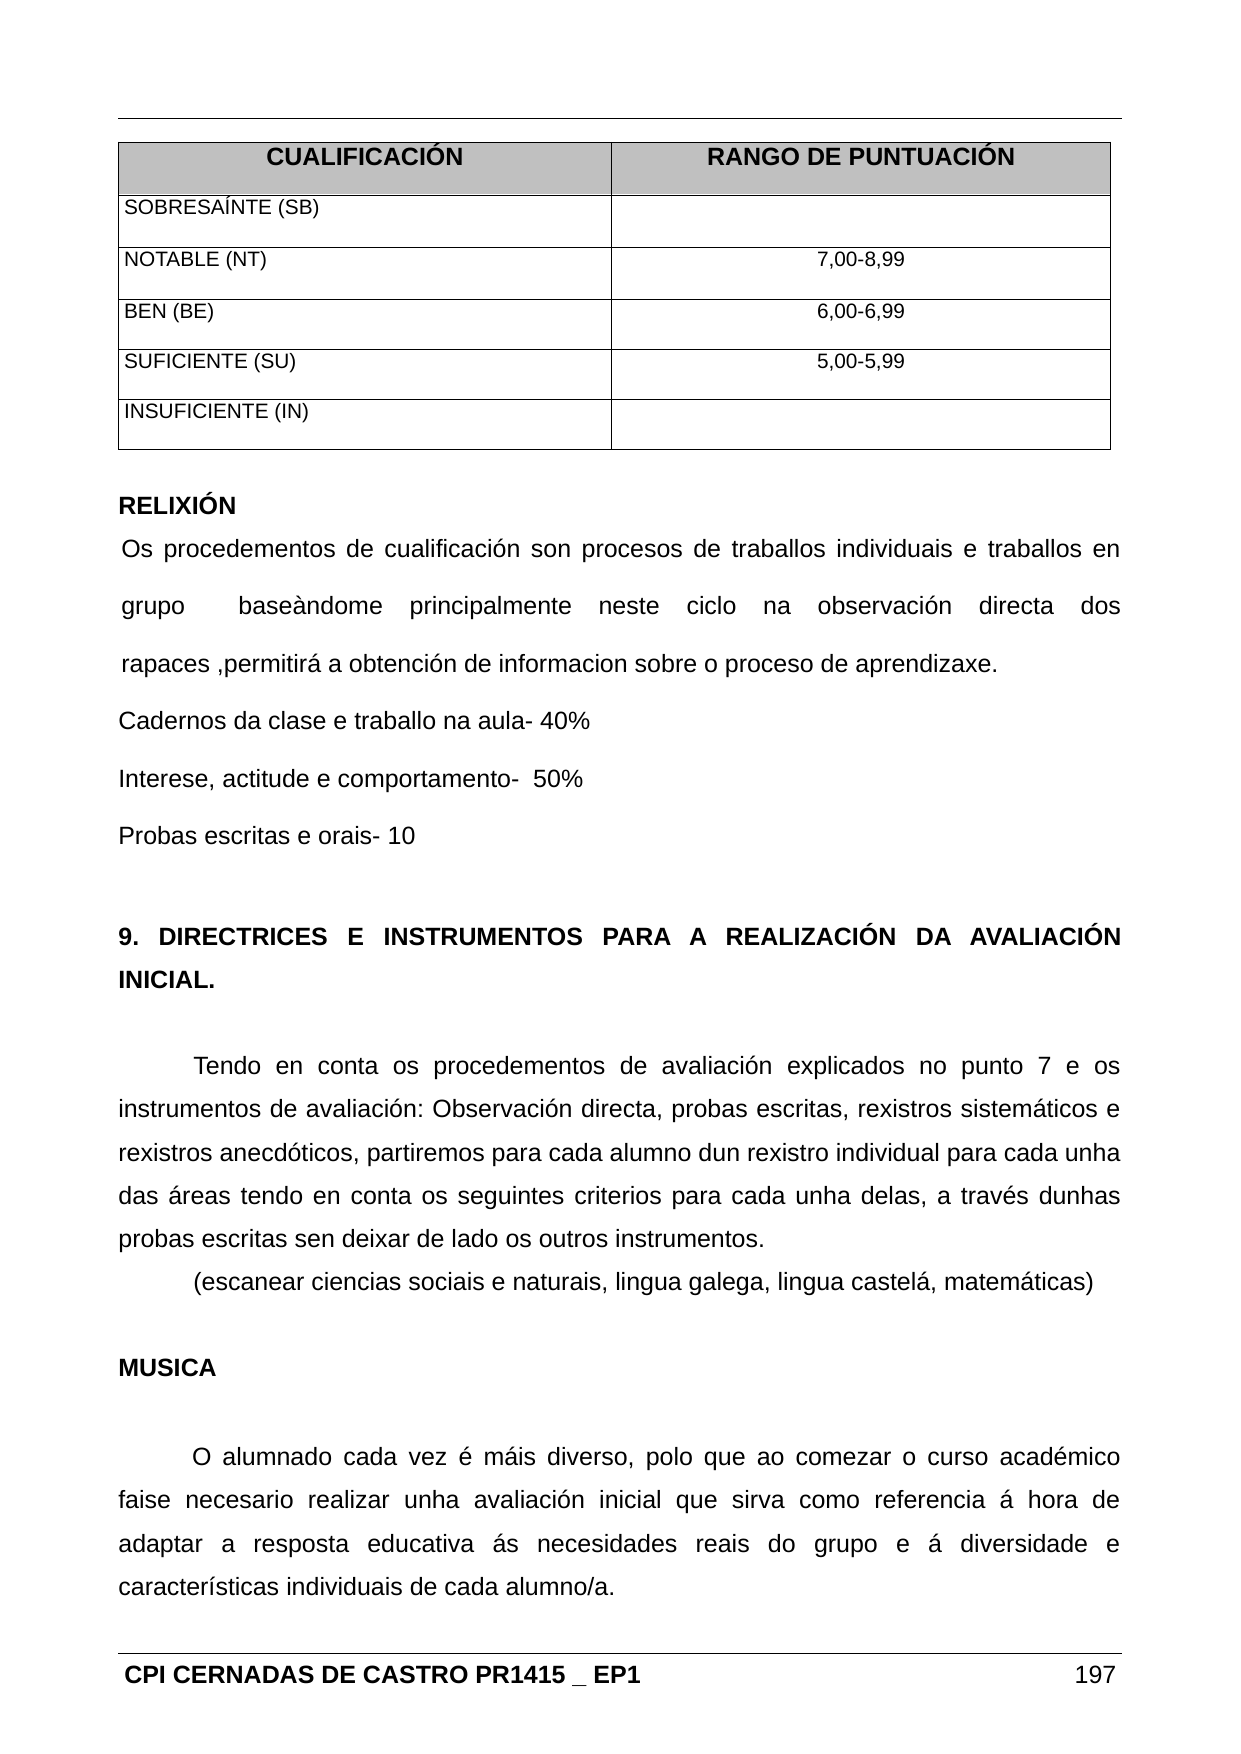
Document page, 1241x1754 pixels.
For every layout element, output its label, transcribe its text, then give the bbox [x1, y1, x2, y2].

text MUSICA [118, 1353, 1122, 1382]
table_cell [612, 196, 1110, 247]
text Tendo en conta os procedementos de avaliación explicados no punto 7 e os instrumentos de avaliación: Observación directa, probas escritas, rexistros sistemáticos e rexistros anecdóticos, partiremos para cada alumno dun rexistro individual para cada unha das áreas tendo en conta os seguintes criterios para cada unha delas, a través dunhas probas escritas sen deixar de lado os outros instrumentos. [118, 1051, 1122, 1253]
table_header CUALIFICACIÓN [119, 143, 611, 194]
table_cell [612, 400, 1110, 449]
table_header RANGO DE PUNTUACIÓN [612, 143, 1110, 194]
table_cell NOTABLE (NT) [119, 248, 611, 299]
text 9. DIRECTRICES E INSTRUMENTOS PARA A REALIZACIÓN DA AVALIACIÓN INICIAL. [118, 922, 1122, 994]
text Probas escritas e orais- 10 [118, 821, 1122, 850]
table_cell 6,00-6,99 [612, 300, 1110, 349]
table_cell SOBRESAÍNTE (SB) [119, 196, 611, 247]
table_cell BEN (BE) [119, 300, 611, 349]
table_cell SUFICIENTE (SU) [119, 350, 611, 399]
text Os procedementos de cualificación son procesos de traballos individuais e traballos en grupo baseàndome principalmente neste ciclo na observación directa dos rapaces ,permitirá a obtención de informacion sobre o proceso de aprendizaxe. [121, 534, 1122, 678]
text (escanear ciencias sociais e naturais, lingua galega, lingua castelá, matemáticas) [118, 1267, 1122, 1296]
text Cadernos da clase e traballo na aula- 40% [118, 706, 1122, 735]
table_cell 5,00-5,99 [612, 350, 1110, 399]
text Interese, actitude e comportamento- 50% [118, 764, 1122, 793]
text O alumnado cada vez é máis diverso, polo que ao comezar o curso académico faise necesario realizar unha avaliación inicial que sirva como referencia á hora de adaptar a resposta educativa ás necesidades reais do grupo e á diversidade e características individuais de cada alumno/a. [118, 1442, 1122, 1601]
table_cell INSUFICIENTE (IN) [119, 400, 611, 449]
table_cell 7,00-8,99 [612, 248, 1110, 299]
text RELIXIÓN [118, 491, 1122, 519]
